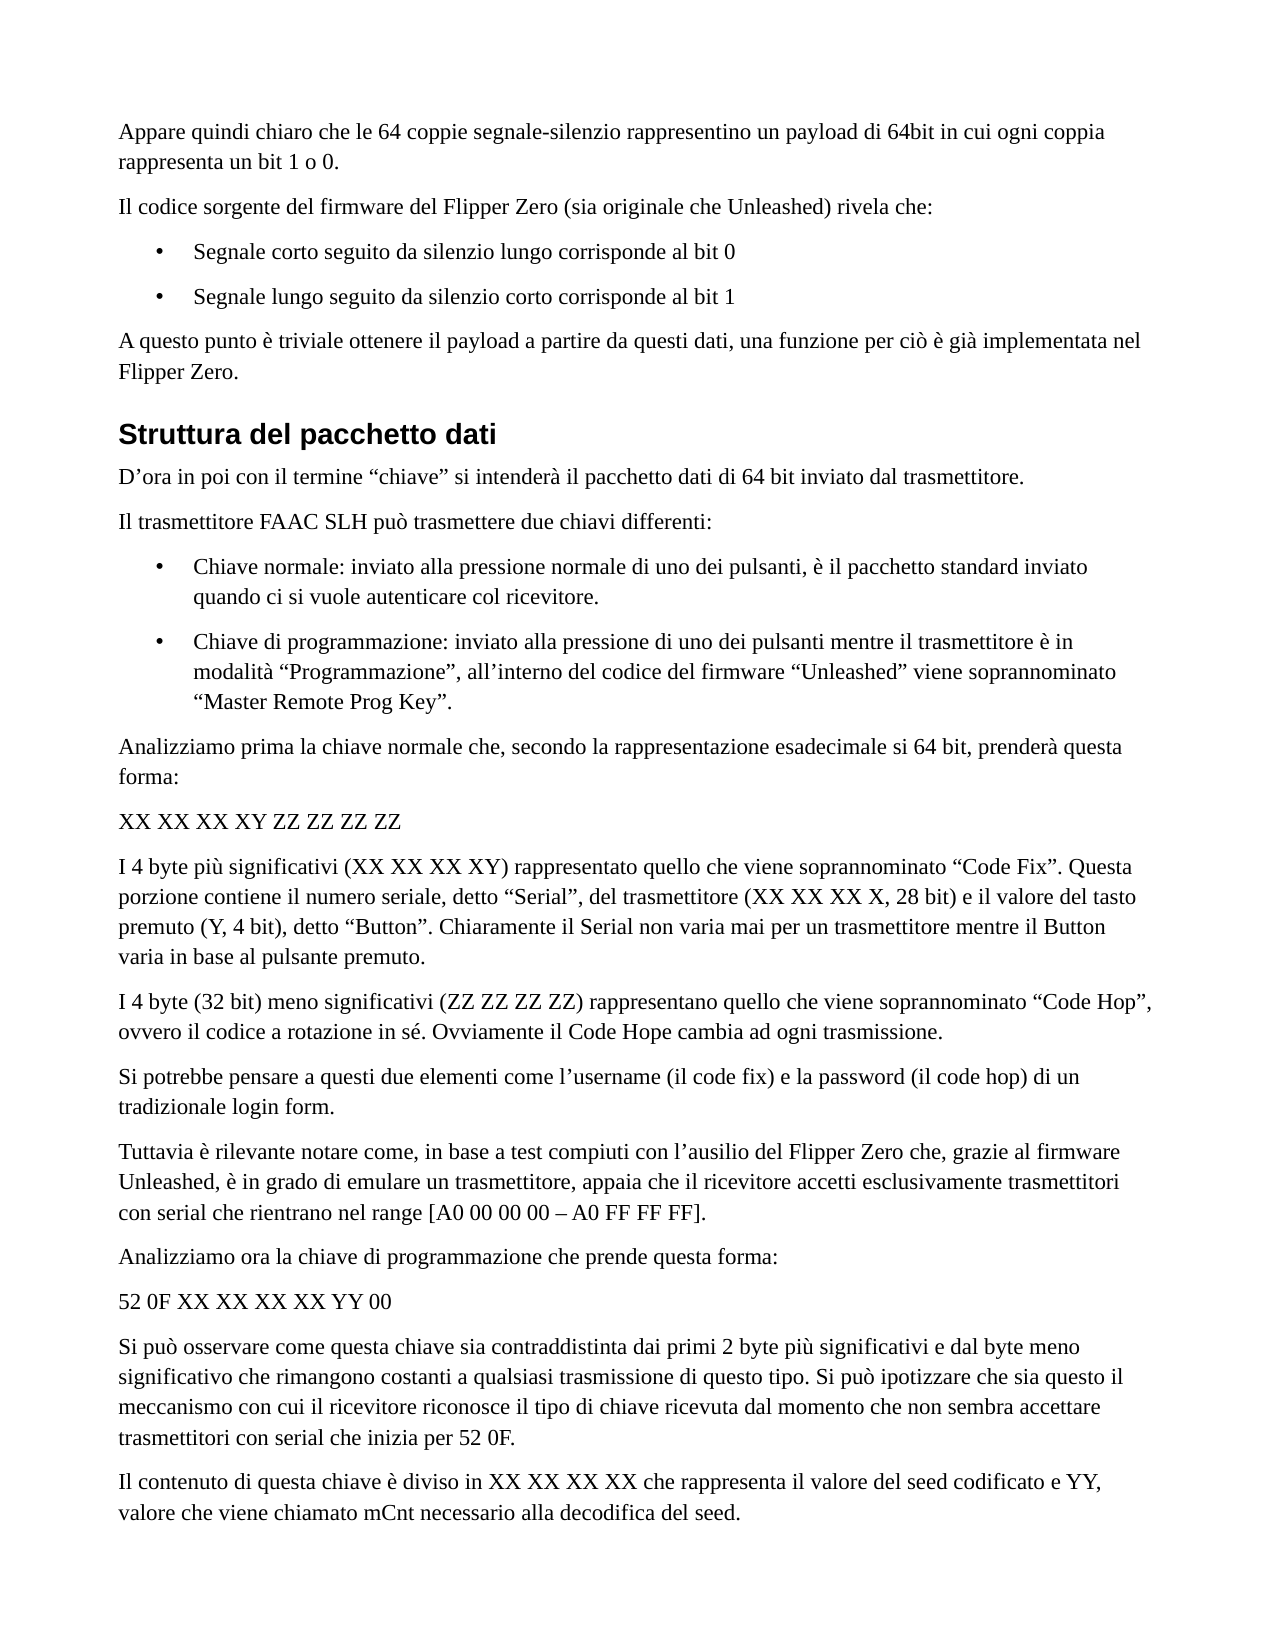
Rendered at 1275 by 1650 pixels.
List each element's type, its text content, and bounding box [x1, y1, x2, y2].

text Analizziamo ora la chiave di programmazione che prende questa forma: [118, 1243, 1157, 1270]
text Il trasmettitore FAAC SLH può trasmettere due chiavi differenti: [118, 508, 1157, 534]
text I 4 byte (32 bit) meno significativi (ZZ ZZ ZZ ZZ) rappresentano quello che viene soprannominato “Code Hop”, ovvero il codice a rotazione in sé. Ovviamente il Code Hope cambia ad ogni trasmissione. [118, 988, 1157, 1045]
text XX XX XX XY ZZ ZZ ZZ ZZ [118, 808, 1157, 834]
text Si potrebbe pensare a questi due elementi come l’username (il code fix) e la password (il code hop) di un tradizionale login form. [118, 1063, 1157, 1120]
text Si può osservare come questa chiave sia contraddistinta dai primi 2 byte più significativi e dal byte meno significativo che rimangono costanti a qualsiasi trasmissione di questo tipo. Si può ipotizzare che sia questo il meccanismo con cui il ricevitore riconosce il tipo di chiave ricevuta dal momento che non sembra accettare trasmettitori con serial che inizia per 52 0F. [118, 1333, 1157, 1450]
subtitle Struttura del pacchetto dati [118, 417, 1157, 451]
text A questo punto è triviale ottenere il payload a partire da questi dati, una funzione per ciò è già implementata nel Flipper Zero. [118, 327, 1157, 384]
text Analizziamo prima la chiave normale che, secondo la rappresentazione esadecimale si 64 bit, prenderà questa forma: [118, 733, 1157, 789]
text 52 0F XX XX XX XX YY 00 [118, 1288, 1157, 1314]
text Il codice sorgente del firmware del Flipper Zero (sia originale che Unleashed) rivela che: [118, 193, 1157, 219]
text Appare quindi chiaro che le 64 coppie segnale-silenzio rappresentino un payload di 64bit in cui ogni coppia rappresenta un bit 1 o 0. [118, 118, 1157, 175]
text I 4 byte più significativi (XX XX XX XY) rappresentato quello che viene soprannominato “Code Fix”. Questa porzione contiene il numero seriale, detto “Serial”, del trasmettitore (XX XX XX X, 28 bit) e il valore del tasto premuto (Y, 4 bit), detto “Button”. Chiaramente il Serial non varia mai per un trasmettitore mentre il Button varia in base al pulsante premuto. [118, 853, 1157, 970]
list Chiave di programmazione: inviato alla pressione di uno dei pulsanti mentre il trasmettitore è in modalità “Programmazione”, all’interno del codice del firmware “Unleashed” viene soprannominato “Master Remote Prog Key”. [156, 628, 1157, 714]
list Segnale corto seguito da silenzio lungo corrisponde al bit 0 [156, 238, 1157, 264]
text Il contenuto di questa chiave è diviso in XX XX XX XX che rappresenta il valore del seed codificato e YY, valore che viene chiamato mCnt necessario alla decodifica del seed. [118, 1468, 1157, 1525]
list Chiave normale: inviato alla pressione normale di uno dei pulsanti, è il pacchetto standard inviato quando ci si vuole autenticare col ricevitore. [156, 553, 1157, 609]
text D’ora in poi con il termine “chiave” si intenderà il pacchetto dati di 64 bit inviato dal trasmettitore. [118, 463, 1157, 489]
text Tuttavia è rilevante notare come, in base a test compiuti con l’ausilio del Flipper Zero che, grazie al firmware Unleashed, è in grado di emulare un trasmettitore, appaia che il ricevitore accetti esclusivamente trasmettitori con serial che rientrano nel range [A0 00 00 00 – A0 FF FF FF]. [118, 1138, 1157, 1225]
list Segnale lungo seguito da silenzio corto corrisponde al bit 1 [156, 283, 1157, 309]
